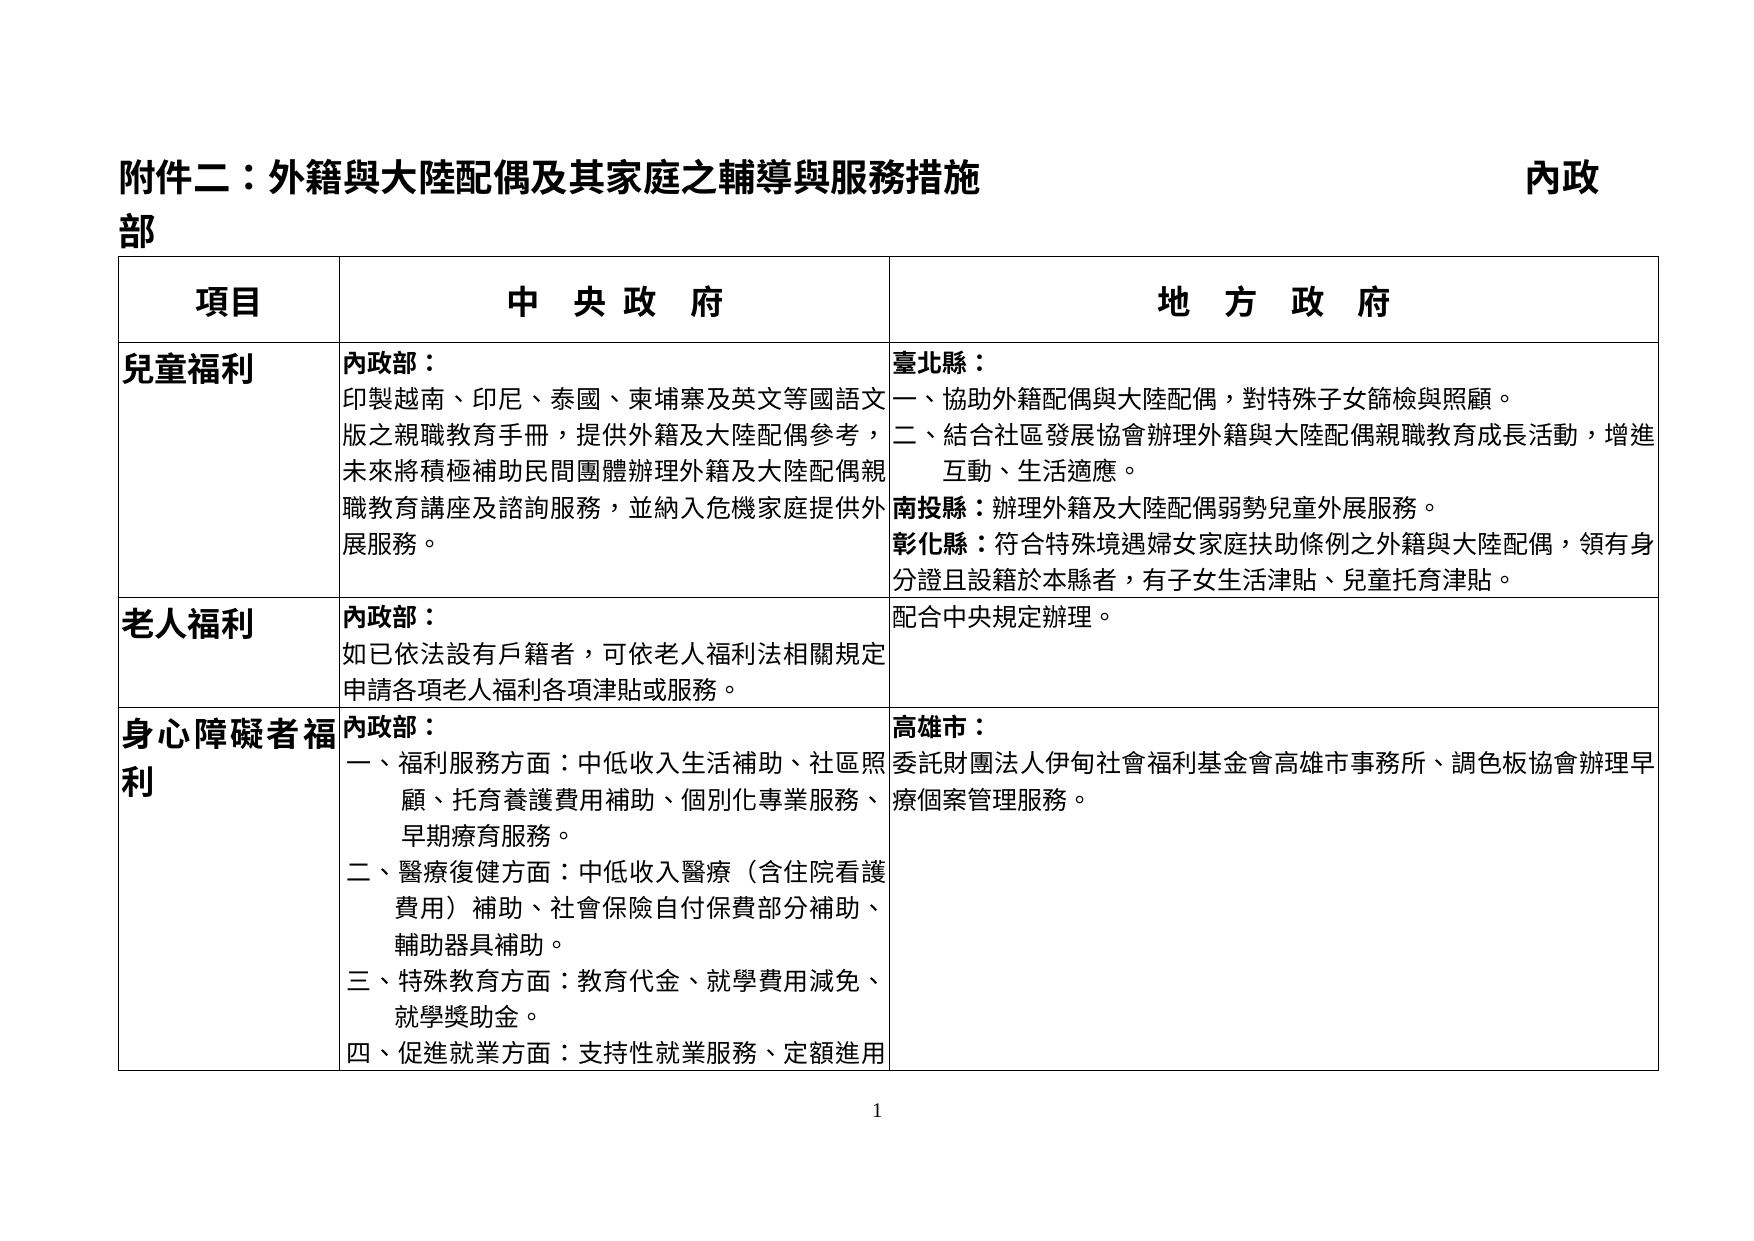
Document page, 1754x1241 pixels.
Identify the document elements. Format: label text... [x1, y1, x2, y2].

table_cell 兒童福利 [119, 343, 339, 597]
table_header 中 央 政 府 [340, 257, 889, 342]
text 附件二：外籍與大陸配偶及其家庭之輔導與服務措施 內政部 [118, 148, 1636, 256]
table_cell 高雄市： 委託財團法人伊甸社會福利基金會高雄市事務所、調色板協會辦理早療個案管理服務。 [890, 708, 1658, 1070]
table_cell 內政部： 如已依法設有戶籍者，可依老人福利法相關規定申請各項老人福利各項津貼或服務。 [340, 598, 889, 707]
table_cell 身心障礙者福利 [119, 708, 339, 1070]
table_header 地 方 政 府 [890, 257, 1658, 342]
table_cell 內政部： 一、福利服務方面：中低收入生活補助、社區照顧、托育養護費用補助、個別化專業服務、早期療育服務。 二、醫療復健方面：中低收入醫療（含住院看護費用）補助、社會保險自付保費部分補助、輔助器具補助。 三、特殊教育方面：教育代金、就學費用減免、就學獎助金。 四、促進就業方面：支持性就業服務、定額進用 [340, 708, 889, 1070]
table_header 項目 [119, 257, 339, 342]
table_cell 配合中央規定辦理。 [890, 598, 1658, 707]
table_cell 老人福利 [119, 598, 339, 707]
table_cell 臺北縣： 一、協助外籍配偶與大陸配偶，對特殊子女篩檢與照顧。 二、結合社區發展協會辦理外籍與大陸配偶親職教育成長活動，增進互動、生活適應。 南投縣：辦理外籍及大陸配偶弱勢兒童外展服務。 彰化縣：符合特殊境遇婦女家庭扶助條例之外籍與大陸配偶，領有身分證且設籍於本縣者，有子女生活津貼、兒童托育津貼。 [890, 343, 1658, 597]
table_cell 內政部： 印製越南、印尼、泰國、柬埔寨及英文等國語文版之親職教育手冊，提供外籍及大陸配偶參考，未來將積極補助民間團體辦理外籍及大陸配偶親職教育講座及諮詢服務，並納入危機家庭提供外展服務。 [340, 343, 889, 597]
